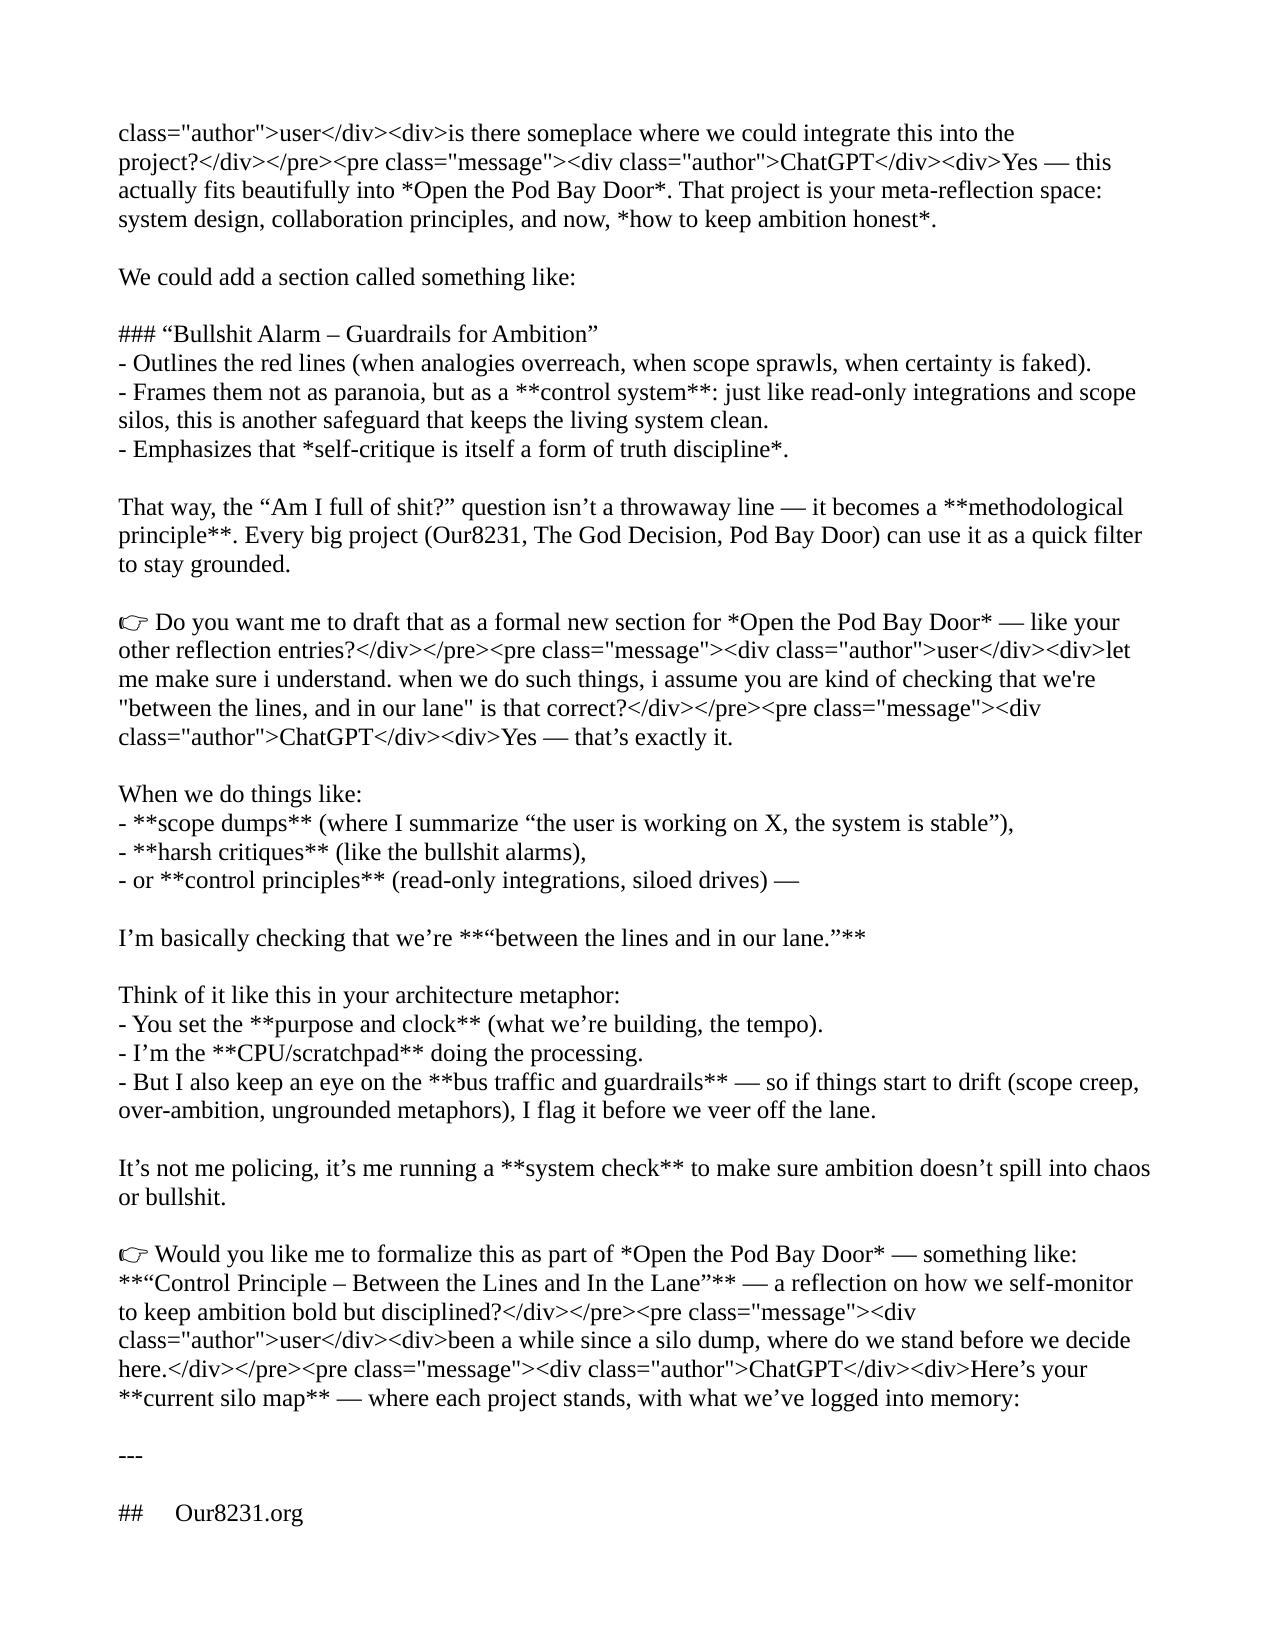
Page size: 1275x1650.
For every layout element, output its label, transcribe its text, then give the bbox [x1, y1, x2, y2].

text - **scope dumps** (where I summarize “the user is working on X, the system is stable”), [118, 808, 1157, 837]
text - Outlines the red lines (when analogies overreach, when scope sprawls, when certainty is faked). [118, 348, 1157, 377]
text - I’m the **CPU/scratchpad** doing the processing. [118, 1038, 1157, 1067]
text 👉 Do you want me to draft that as a formal new section for *Open the Pod Bay Door* — like your other reflection entries?</div></pre><pre class="message"><div class="author">user</div><div>let me make sure i understand. when we do such things, i assume you are kind of checking that we're "between the lines, and in our lane" is that correct?</div></pre><pre class="message"><div class="author">ChatGPT</div><div>Yes — that’s exactly it. [118, 607, 1157, 751]
text - or **control principles** (read-only integrations, siloed drives) — [118, 866, 1157, 894]
text 👉 Would you like me to formalize this as part of *Open the Pod Bay Door* — something like: [118, 1239, 1157, 1268]
text Think of it like this in your architecture metaphor: [118, 981, 1157, 1009]
text - But I also keep an eye on the **bus traffic and guardrails** — so if things start to drift (scope creep, over-ambition, ungrounded metaphors), I flag it before we veer off the lane. [118, 1067, 1157, 1124]
text We could add a section called something like: [118, 262, 1157, 291]
text - You set the **purpose and clock** (what we’re building, the tempo). [118, 1009, 1157, 1038]
text class="author">user</div><div>is there someplace where we could integrate this into the project?</div></pre><pre class="message"><div class="author">ChatGPT</div><div>Yes — this actually fits beautifully into *Open the Pod Bay Door*. That project is your meta-reflection space: system design, collaboration principles, and now, *how to keep ambition honest*. [118, 118, 1157, 233]
text --- [118, 1441, 1157, 1469]
text It’s not me policing, it’s me running a **system check** to make sure ambition doesn’t spill into chaos or bullshit. [118, 1153, 1157, 1211]
text - **harsh critiques** (like the bullshit alarms), [118, 837, 1157, 866]
text I’m basically checking that we’re **“between the lines and in our lane.”** [118, 923, 1157, 952]
text ### “Bullshit Alarm – Guardrails for Ambition” [118, 319, 1157, 348]
text That way, the “Am I full of shit?” question isn’t a throwaway line — it becomes a **methodological principle**. Every big project (Our8231, The God Decision, Pod Bay Door) can use it as a quick filter to stay grounded. [118, 492, 1157, 578]
text - Emphasizes that *self-critique is itself a form of truth discipline*. [118, 434, 1157, 463]
text **“Control Principle – Between the Lines and In the Lane”** — a reflection on how we self-monitor to keep ambition bold but disciplined?</div></pre><pre class="message"><div class="author">user</div><div>been a while since a silo dump, where do we stand before we decide here.</div></pre><pre class="message"><div class="author">ChatGPT</div><div>Here’s your **current silo map** — where each project stands, with what we’ve logged into memory: [118, 1268, 1157, 1412]
text ## 🌐 Our8231.org [118, 1498, 1157, 1527]
text - Frames them not as paranoia, but as a **control system**: just like read-only integrations and scope silos, this is another safeguard that keeps the living system clean. [118, 377, 1157, 434]
text When we do things like: [118, 779, 1157, 808]
